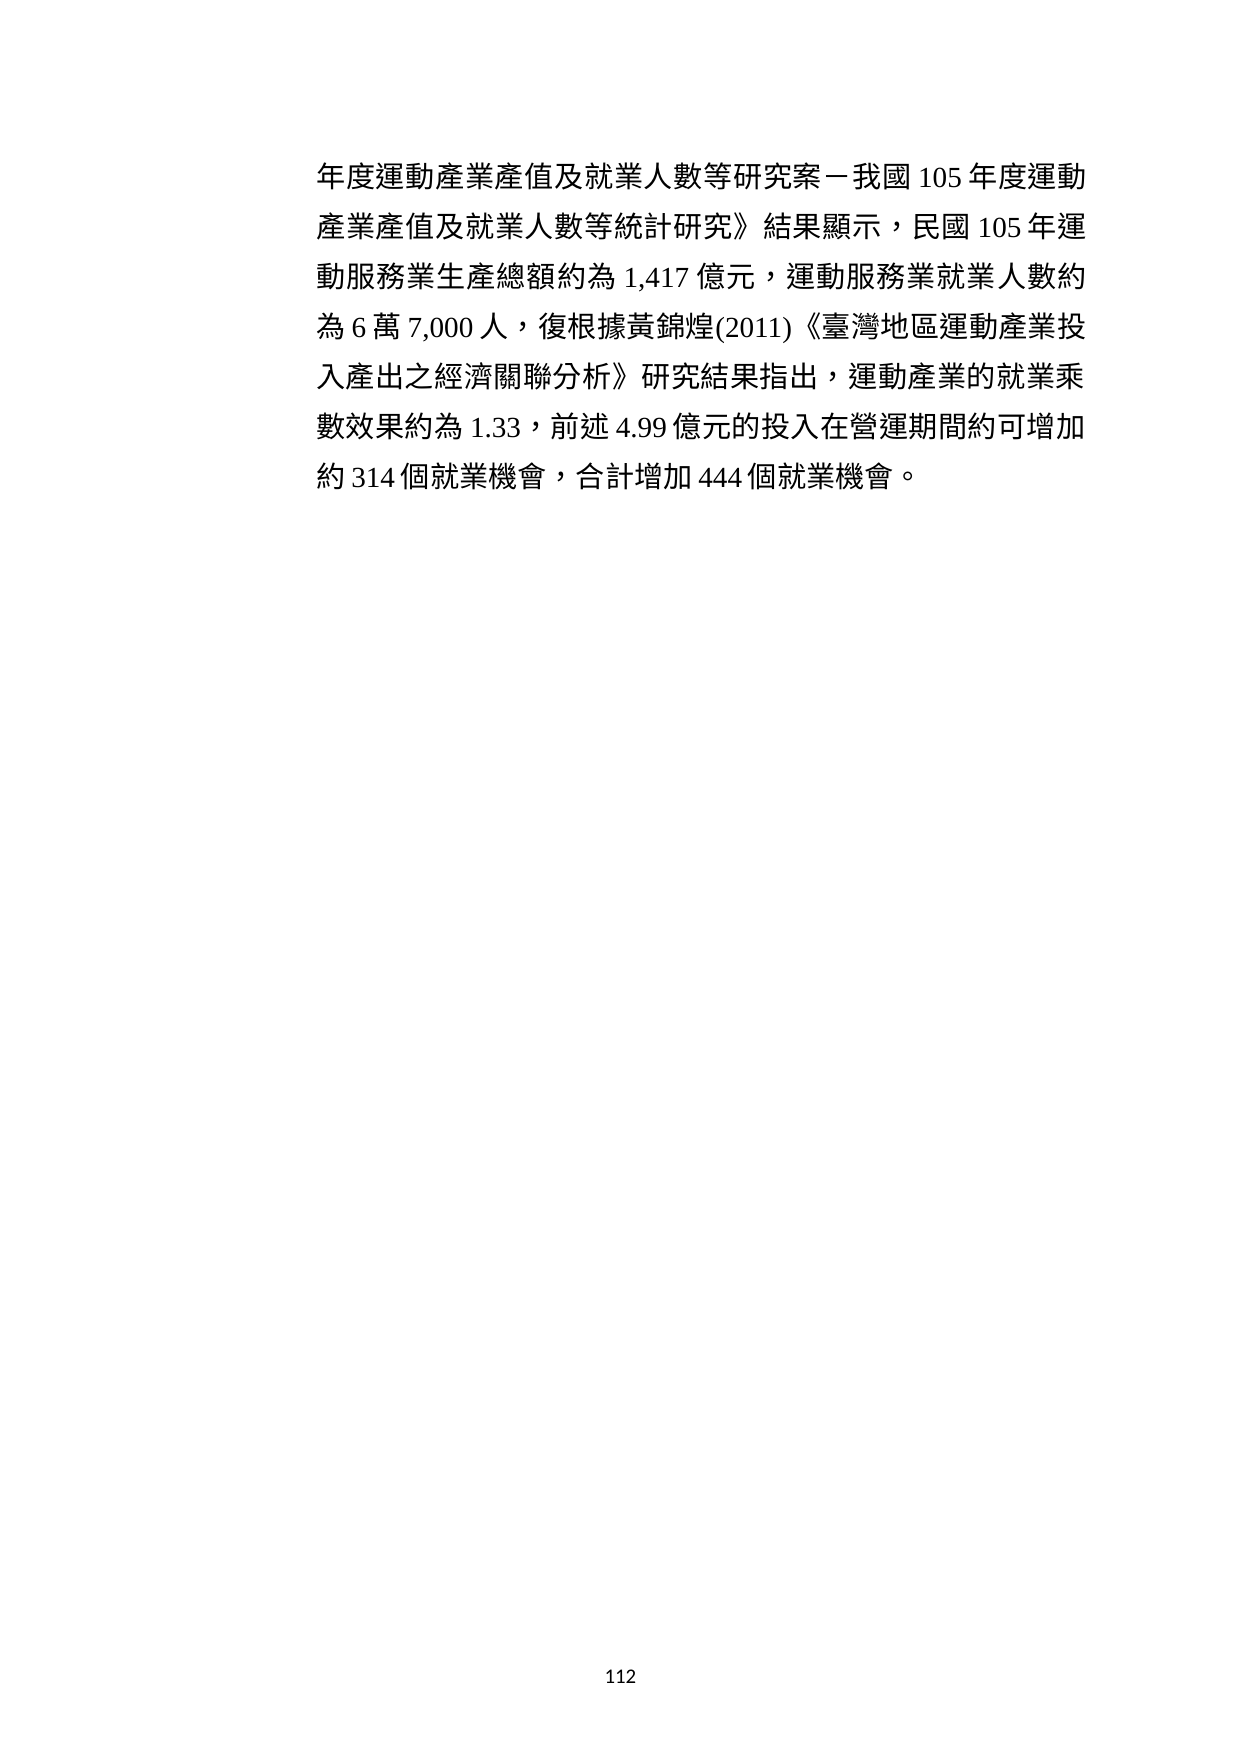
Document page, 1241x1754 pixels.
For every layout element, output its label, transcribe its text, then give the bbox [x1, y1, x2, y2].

list 年度運動產業產值及就業人數等研究案－我國105年度運動產業產值及就業人數等統計研究》結果顯示，民國105年運動服務業生產總額約為1,417億元，運動服務業就業人數約為6萬7,000人，復根據黃錦煌(2011)《臺灣地區運動產業投入產出之經濟關聯分析》研究結果指出，運動產業的就業乘數效果約為1.33，前述4.99億元的投入在營運期間約可增加約314個就業機會，合計增加444個就業機會。 [272, 148, 1087, 498]
